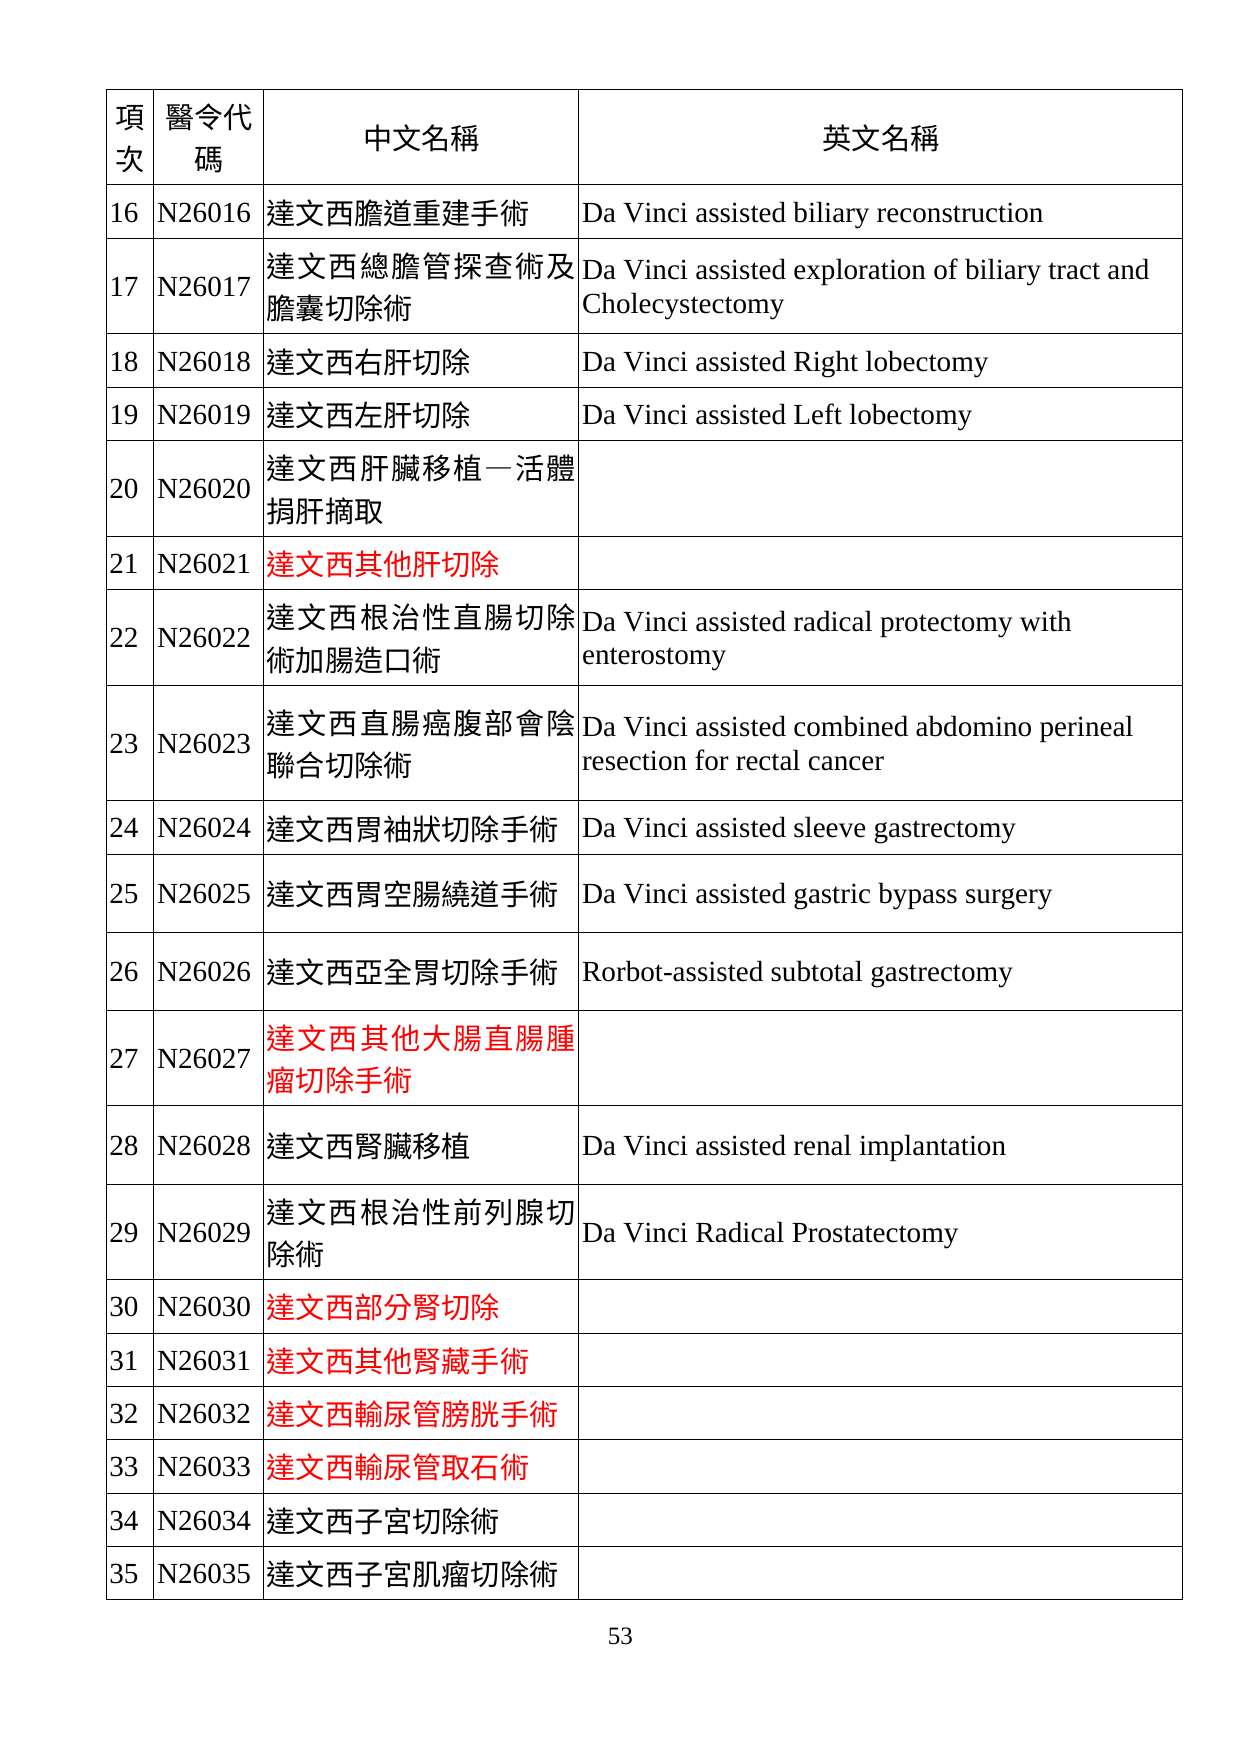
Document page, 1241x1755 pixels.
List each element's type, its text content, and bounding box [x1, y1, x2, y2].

table_cell N26035 [154, 1547, 263, 1599]
table_cell 達文西其他肝切除 [264, 537, 578, 589]
table_cell 達文西右肝切除 [264, 334, 578, 387]
table_cell N26017 [154, 239, 263, 333]
table_cell 18 [107, 334, 153, 387]
table_cell 達文西輸尿管取石術 [264, 1440, 578, 1492]
table_cell Da Vinci assisted sleeve gastrectomy [579, 801, 1182, 853]
table_cell 27 [107, 1011, 153, 1105]
table_cell [579, 1280, 1182, 1332]
table_cell 35 [107, 1547, 153, 1599]
table_cell [579, 1387, 1182, 1439]
table_header 醫令代碼 [154, 90, 263, 184]
table_cell 達文西總膽管探查術及膽囊切除術 [264, 239, 578, 333]
table_cell N26018 [154, 334, 263, 387]
table_cell N26021 [154, 537, 263, 589]
table_cell [579, 1547, 1182, 1599]
table_cell 達文西左肝切除 [264, 388, 578, 440]
table_cell 達文西根治性直腸切除術加腸造口術 [264, 590, 578, 684]
table_cell 達文西腎臟移植 [264, 1106, 578, 1183]
table_cell [579, 1011, 1182, 1105]
table_cell 34 [107, 1494, 153, 1546]
table_cell 達文西膽道重建手術 [264, 185, 578, 238]
table_cell [579, 1334, 1182, 1386]
table_cell Da Vinci Radical Prostatectomy [579, 1185, 1182, 1279]
table_cell Da Vinci assisted radical protectomy with enterostomy [579, 590, 1182, 684]
table_cell Da Vinci assisted exploration of biliary tract and Cholecystectomy [579, 239, 1182, 333]
table_cell 23 [107, 686, 153, 800]
table_cell 達文西胃空腸繞道手術 [264, 855, 578, 932]
table_cell [579, 537, 1182, 589]
table_cell N26024 [154, 801, 263, 853]
table_cell N26023 [154, 686, 263, 800]
table_cell Da Vinci assisted combined abdomino perineal resection for rectal cancer [579, 686, 1182, 800]
table_cell 31 [107, 1334, 153, 1386]
table_cell Da Vinci assisted gastric bypass surgery [579, 855, 1182, 932]
table_cell 20 [107, 441, 153, 536]
table_cell N26016 [154, 185, 263, 238]
table_cell 達文西直腸癌腹部會陰聯合切除術 [264, 686, 578, 800]
table_cell 25 [107, 855, 153, 932]
table_cell N26032 [154, 1387, 263, 1439]
table_cell N26030 [154, 1280, 263, 1332]
table_cell 達文西亞全胃切除手術 [264, 933, 578, 1010]
table_cell N26029 [154, 1185, 263, 1279]
table_cell 29 [107, 1185, 153, 1279]
table_cell N26033 [154, 1440, 263, 1492]
table_cell 達文西部分腎切除 [264, 1280, 578, 1332]
table_cell 30 [107, 1280, 153, 1332]
table_cell 達文西子宮肌瘤切除術 [264, 1547, 578, 1599]
table_cell N26026 [154, 933, 263, 1010]
table_cell N26020 [154, 441, 263, 536]
table_cell 達文西其他腎藏手術 [264, 1334, 578, 1386]
table_cell 32 [107, 1387, 153, 1439]
table_cell [579, 1494, 1182, 1546]
table_cell Rorbot-assisted subtotal gastrectomy [579, 933, 1182, 1010]
table_cell 17 [107, 239, 153, 333]
table_cell N26019 [154, 388, 263, 440]
table_cell 22 [107, 590, 153, 684]
table_cell 達文西胃袖狀切除手術 [264, 801, 578, 853]
table_header 項次 [107, 90, 153, 184]
table_cell N26027 [154, 1011, 263, 1105]
table_cell 33 [107, 1440, 153, 1492]
table_cell 達文西輸尿管膀胱手術 [264, 1387, 578, 1439]
table_cell 26 [107, 933, 153, 1010]
table_cell 達文西其他大腸直腸腫瘤切除手術 [264, 1011, 578, 1105]
table_cell Da Vinci assisted Right lobectomy [579, 334, 1182, 387]
table_cell N26022 [154, 590, 263, 684]
table_cell Da Vinci assisted renal implantation [579, 1106, 1182, 1183]
table_cell 16 [107, 185, 153, 238]
table_cell N26031 [154, 1334, 263, 1386]
table_cell 21 [107, 537, 153, 589]
table_cell 24 [107, 801, 153, 853]
table_cell N26034 [154, 1494, 263, 1546]
table_cell 達文西子宮切除術 [264, 1494, 578, 1546]
table_cell [579, 441, 1182, 536]
table_cell N26025 [154, 855, 263, 932]
table_cell [579, 1440, 1182, 1492]
table_header 英文名稱 [579, 90, 1182, 184]
table_cell Da Vinci assisted Left lobectomy [579, 388, 1182, 440]
table_header 中文名稱 [264, 90, 578, 184]
table_cell 達文西根治性前列腺切除術 [264, 1185, 578, 1279]
table_cell 28 [107, 1106, 153, 1183]
table_cell N26028 [154, 1106, 263, 1183]
table_cell 19 [107, 388, 153, 440]
table_cell Da Vinci assisted biliary reconstruction [579, 185, 1182, 238]
table_cell 達文西肝臟移植—活體捐肝摘取 [264, 441, 578, 536]
